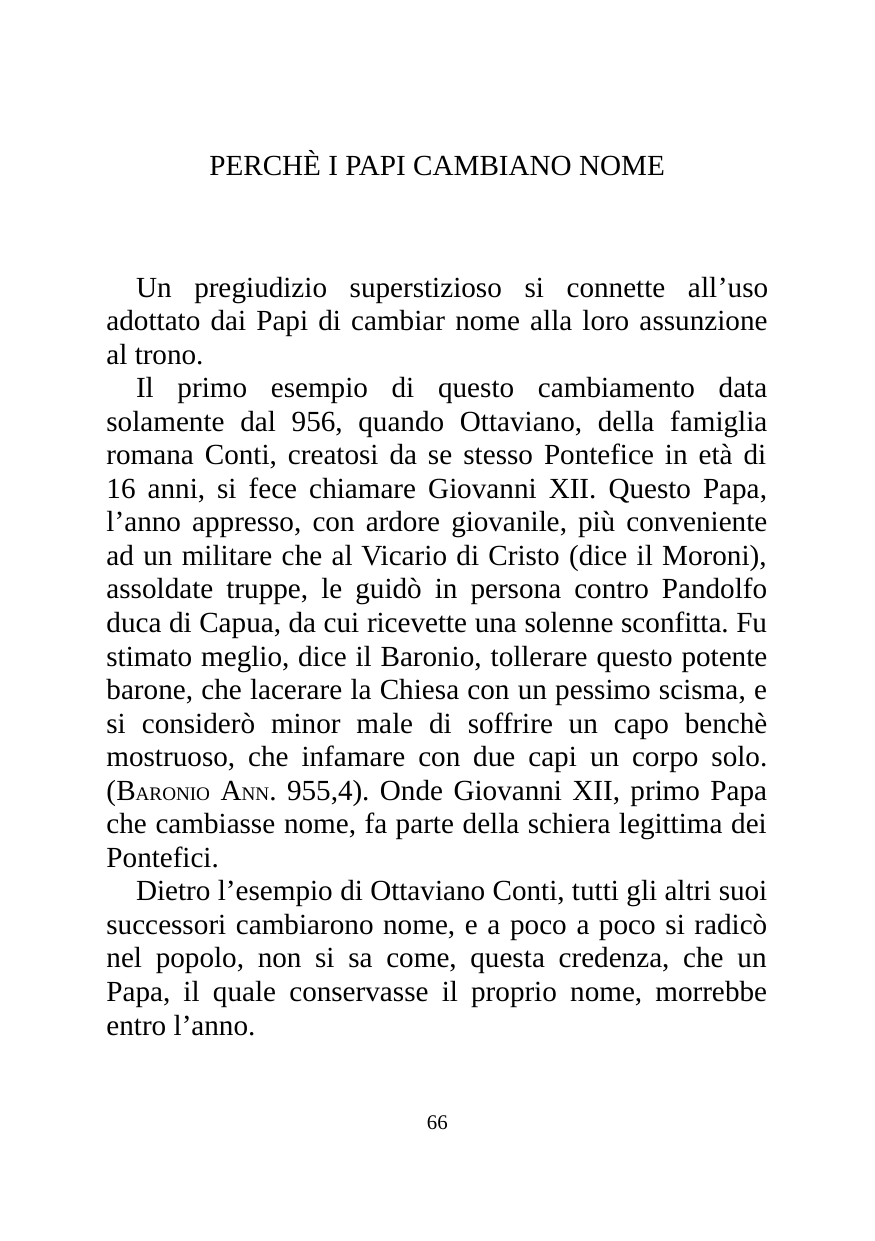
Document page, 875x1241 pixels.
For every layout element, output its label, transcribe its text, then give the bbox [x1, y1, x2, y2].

subtitle PERCHÈ I PAPI CAMBIANO NOME [106, 148, 768, 181]
text Dietro l’esempio di Ottaviano Conti, tutti gli altri suoi successori cambiarono nome, e a poco a poco si radicò nel popolo, non si sa come, questa credenza, che un Papa, il quale conservasse il proprio nome, morrebbe entro l’anno. [106, 873, 768, 1041]
text Un pregiudizio superstizioso si connette all’uso adottato dai Papi di cambiar nome alla loro assunzione al trono. [106, 270, 768, 370]
text Il primo esempio di questo cambiamento data solamente dal 956, quando Ottaviano, della famiglia romana Conti, creatosi da se stesso Pontefice in età di 16 anni, si fece chiamare Giovanni XII. Questo Papa, l’anno appresso, con ardore giovanile, più conveniente ad un militare che al Vicario di Cristo (dice il Moroni), assoldate truppe, le guidò in persona contro Pandolfo duca di Capua, da cui ricevette una solenne sconfitta. Fu stimato meglio, dice il Baronio, tollerare questo potente barone, che lacerare la Chiesa con un pessimo scisma, e si considerò minor male di soffrire un capo benchè mostruoso, che infamare con due capi un corpo solo. (Baronio Ann. 955,4). Onde Giovanni XII, primo Papa che cambiasse nome, fa parte della schiera legittima dei Pontefici. [106, 370, 768, 873]
